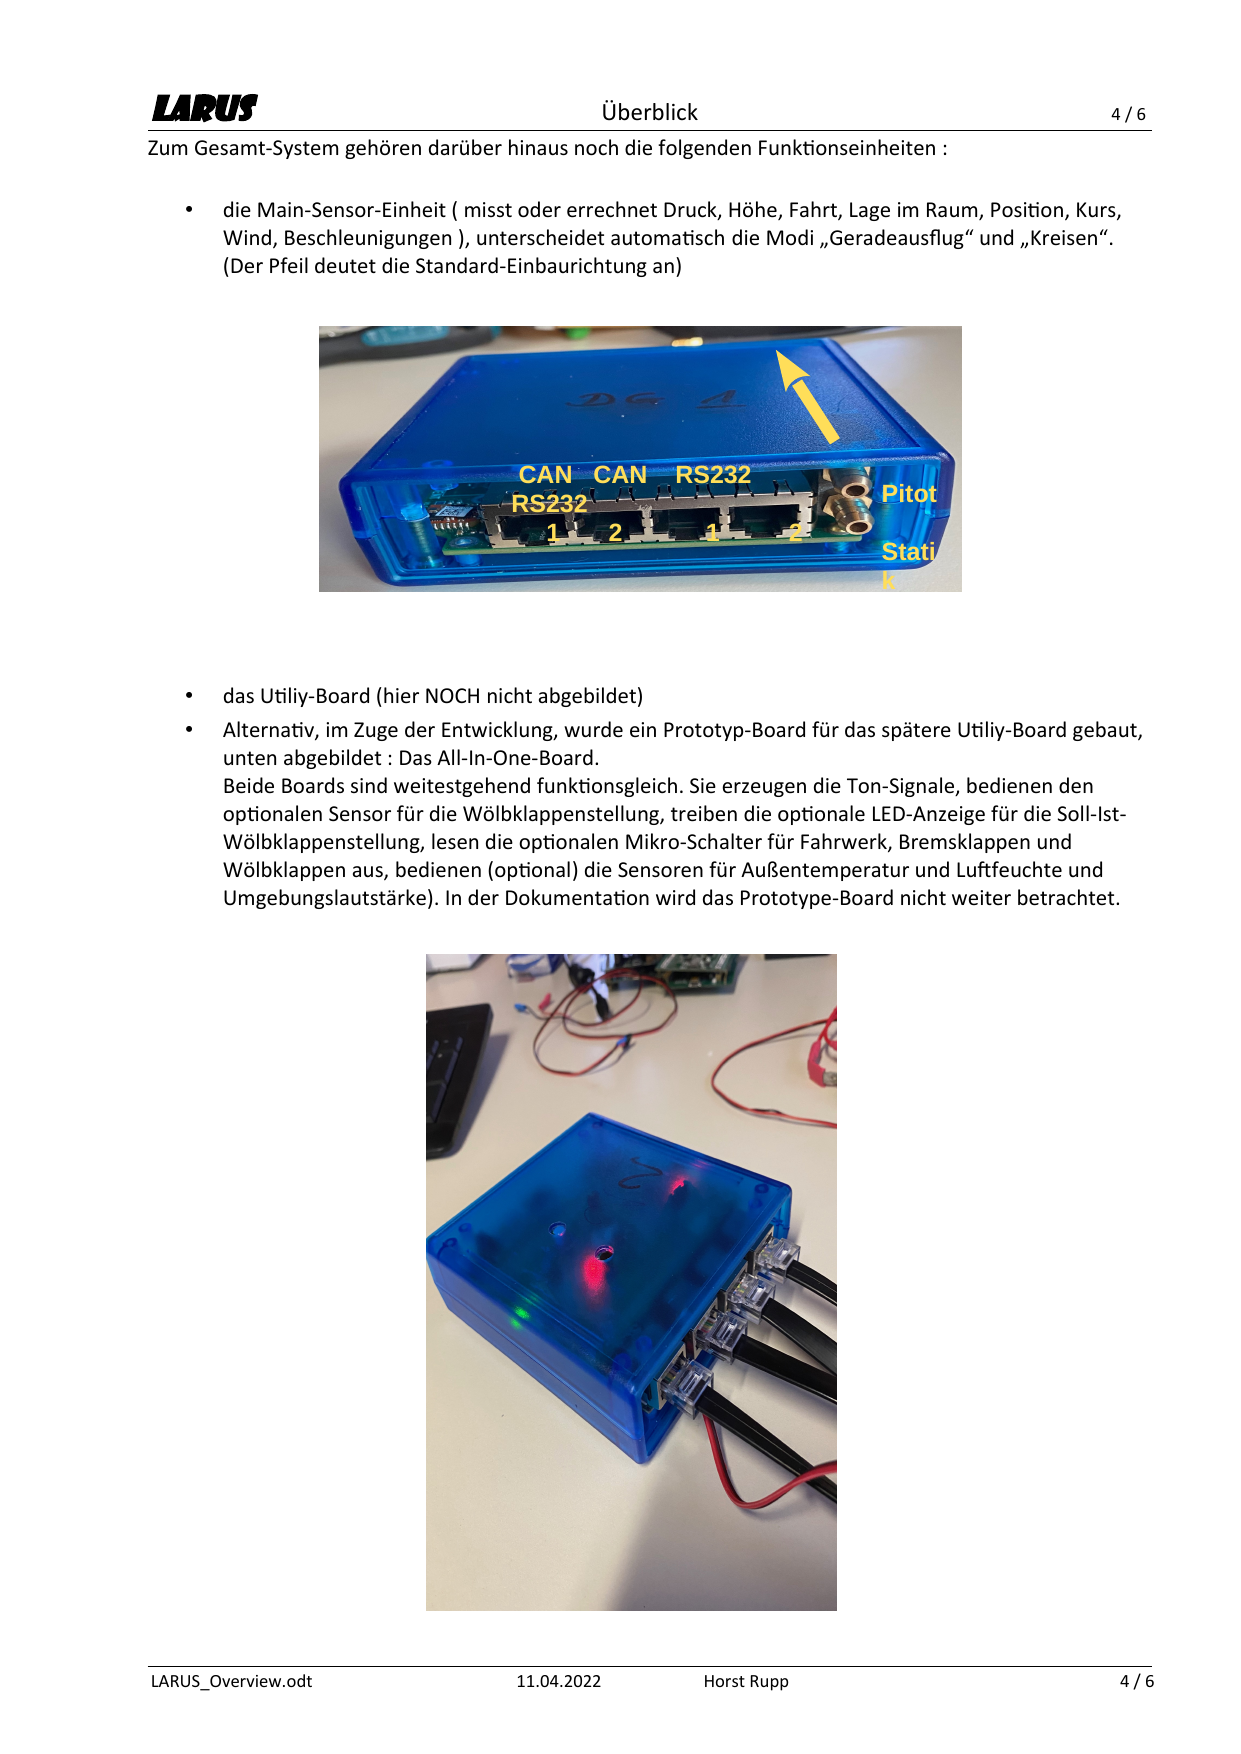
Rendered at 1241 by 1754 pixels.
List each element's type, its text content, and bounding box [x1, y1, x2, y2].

picture [426, 954, 837, 1611]
picture [319, 326, 962, 592]
text Zum Gesamt-System gehören darüber hinaus noch die folgenden Funktionseinheiten : [148, 133, 1152, 189]
list Alternativ, im Zuge der Entwicklung, wurde ein Prototyp-Board für das spätere Utiliy-Board gebaut, unten abgebildet : Das All-In-One-Board. Beide Boards sind weitestgehend funktionsgleich. Sie erzeugen die Ton-Signale, bedienen den optionalen Sensor für die Wölbklappenstellung, treiben die optionale LED-Anzeige für die Soll-Ist-Wölbklappenstellung, lesen die optionalen Mikro-Schalter für Fahrwerk, Bremsklappen und Wölbklappen aus, bedienen (optional) die Sensoren für Außentemperatur und Luftfeuchte und Umgebungslautstärke). In der Dokumentation wird das Prototype-Board nicht weiter betrachtet. [185, 715, 1152, 912]
list die Main-Sensor-Einheit ( misst oder errechnet Druck, Höhe, Fahrt, Lage im Raum, Position, Kurs, Wind, Beschleunigungen ), unterscheidet automatisch die Modi „Geradeausflug“ und „Kreisen“. (Der Pfeil deutet die Standard-Einbaurichtung an) [185, 195, 1152, 279]
list das Utiliy-Board (hier NOCH nicht abgebildet) [185, 682, 1152, 709]
